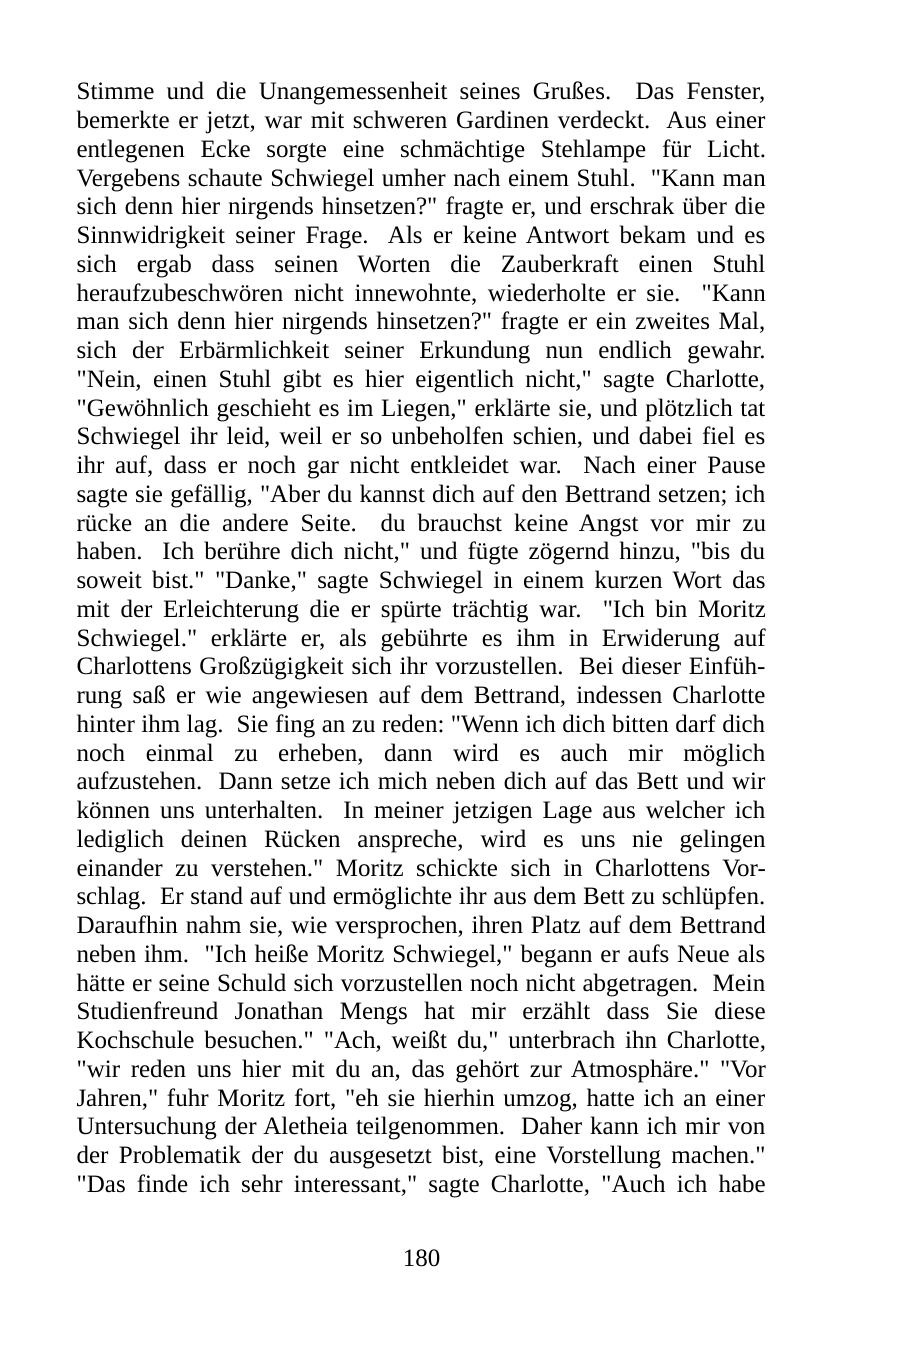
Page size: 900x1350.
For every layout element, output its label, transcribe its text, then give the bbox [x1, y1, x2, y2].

text Stimme und die Unangemessenheit seines Grußes. Das Fenster, bemerkte er jetzt, war mit schweren Gardinen verdeckt. Aus einer entlegenen Ecke sorgte eine schmächtige Stehlampe für Licht. Vergebens schaute Schwiegel umher nach einem Stuhl. "Kann man sich denn hier nirgends hinsetzen?" fragte er, und erschrak über die Sinnwidrigkeit seiner Frage. Als er keine Antwort bekam und es sich ergab dass seinen Worten die Zauberkraft einen Stuhl heraufzubeschwören nicht innewohnte, wiederholte er sie. "Kann man sich denn hier nirgends hinsetzen?" fragte er ein zweites Mal, sich der Erbärmlichkeit seiner Erkundung nun endlich gewahr. "Nein, einen Stuhl gibt es hier eigentlich nicht," sagte Charlotte, "Gewöhnlich geschieht es im Liegen," erklärte sie, und plötzlich tat Schwiegel ihr leid, weil er so unbeholfen schien, und dabei fiel es ihr auf, dass er noch gar nicht entkleidet war. Nach einer Pause sagte sie gefällig, "Aber du kannst dich auf den Bettrand setzen; ich rücke an die andere Seite. du brauchst keine Angst vor mir zu haben. Ich berühre dich nicht," und fügte zögernd hinzu, "bis du soweit bist." "Danke," sagte Schwiegel in einem kurzen Wort das mit der Erleichterung die er spürte trächtig war. "Ich bin Moritz Schwiegel." erklärte er, als gebührte es ihm in Erwiderung auf Charlottens Großzügigkeit sich ihr vorzustellen. Bei dieser Einfüh-rung saß er wie angewiesen auf dem Bettrand, indessen Charlotte hinter ihm lag. Sie fing an zu reden: "Wenn ich dich bitten darf dich noch einmal zu erheben, dann wird es auch mir möglich aufzustehen. Dann setze ich mich neben dich auf das Bett und wir können uns unterhalten. In meiner jetzigen Lage aus welcher ich lediglich deinen Rücken anspreche, wird es uns nie gelingen einander zu verstehen." Moritz schickte sich in Charlottens Vor-schlag. Er stand auf und ermöglichte ihr aus dem Bett zu schlüpfen. Daraufhin nahm sie, wie versprochen, ihren Platz auf dem Bettrand neben ihm. "Ich heiße Moritz Schwiegel," begann er aufs Neue als hätte er seine Schuld sich vorzustellen noch nicht abgetragen. Mein Studienfreund Jonathan Mengs hat mir erzählt dass Sie diese Kochschule besuchen." "Ach, weißt du," unterbrach ihn Charlotte, "wir reden uns hier mit du an, das gehört zur Atmosphäre." "Vor Jahren," fuhr Moritz fort, "eh sie hierhin umzog, hatte ich an einer Untersuchung der Aletheia teilgenommen. Daher kann ich mir von der Problematik der du ausgesetzt bist, eine Vorstellung machen." "Das finde ich sehr interessant," sagte Charlotte, "Auch ich habe [76, 76, 766, 1198]
